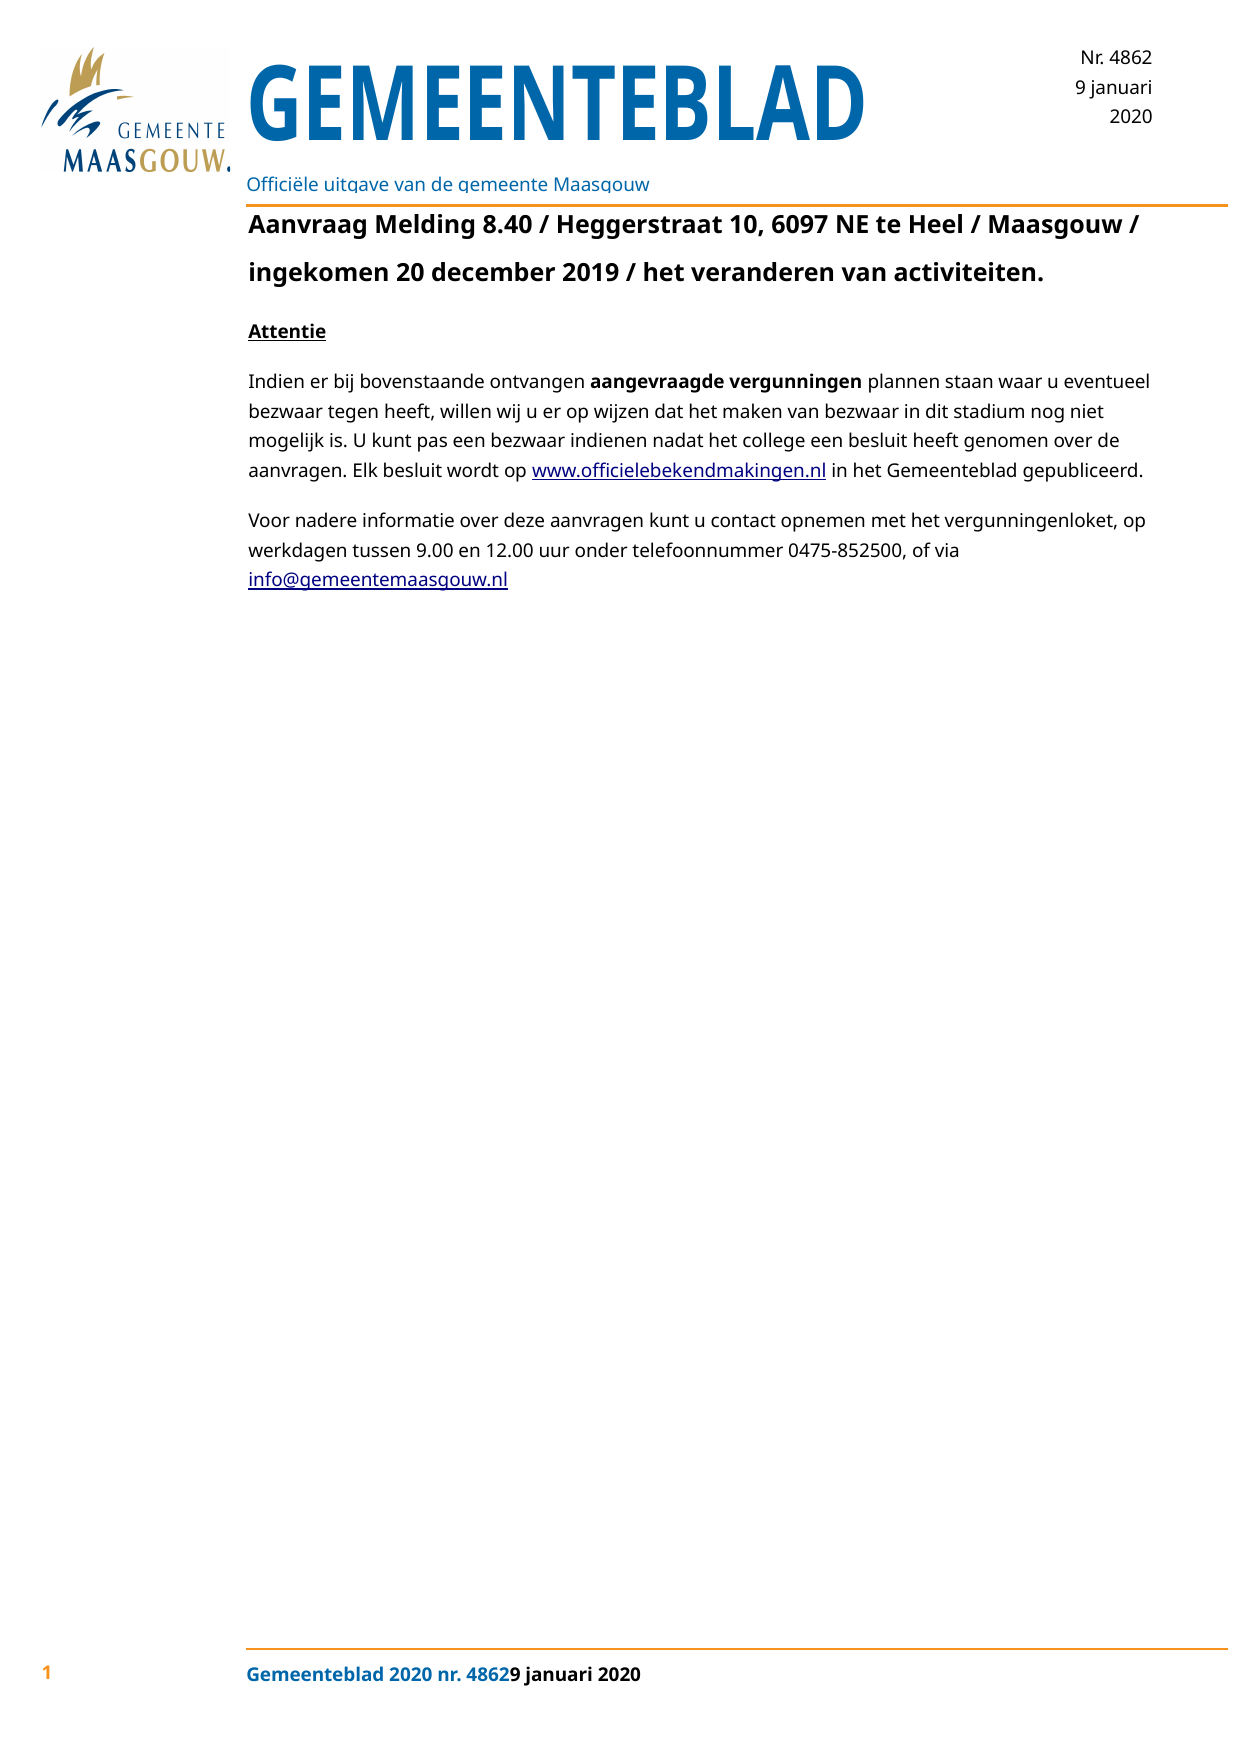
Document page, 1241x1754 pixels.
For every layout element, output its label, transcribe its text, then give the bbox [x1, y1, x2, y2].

text Aanvraag Melding 8.40 / Heggerstraat 10, 6097 NE te Heel / Maasgouw / ingekomen 20 december 2019 / het veranderen van activiteiten. [248, 207, 1152, 288]
text Indien er bij bovenstaande ontvangen aangevraagde vergunningen plannen staan waar u eventueel bezwaar tegen heeft, willen wij u er op wijzen dat het maken van bezwaar in dit stadium nog niet mogelijk is. U kunt pas een bezwaar indienen nadat het college een besluit heeft genomen over de aanvragen. Elk besluit wordt op www.officielebekendmakingen.nl in het Gemeenteblad gepubliceerd. [248, 368, 1152, 483]
picture [41, 47, 231, 172]
text Attentie [248, 318, 1152, 344]
text Voor nadere informatie over deze aanvragen kunt u contact opnemen met het vergunningenloket, op werkdagen tussen 9.00 en 12.00 uur onder telefoonnummer 0475-852500, of via info@gemeentemaasgouw.nl [248, 507, 1152, 592]
